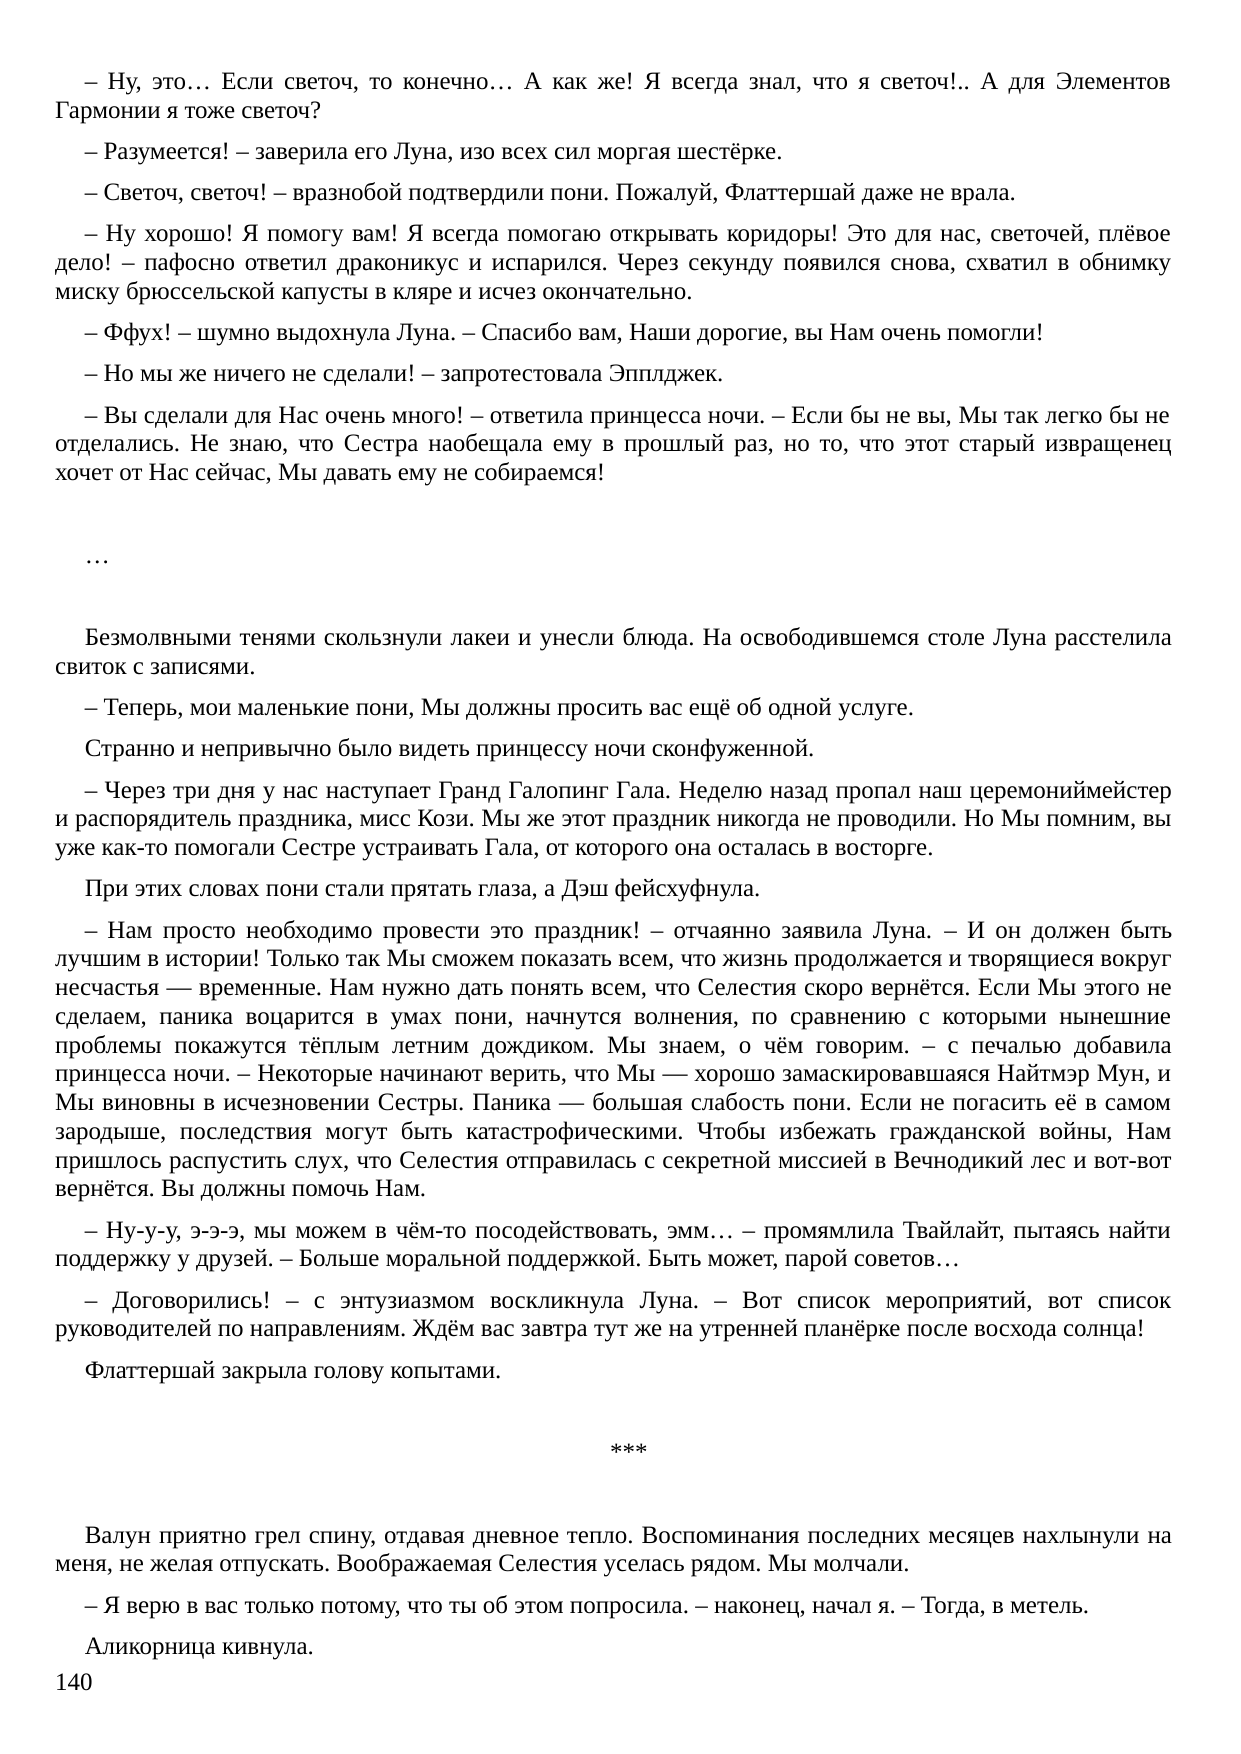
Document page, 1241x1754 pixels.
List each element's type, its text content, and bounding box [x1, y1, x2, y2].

text Странно и непривычно было видеть принцессу ночи сконфуженной. [55, 733, 1173, 762]
text – Нам просто необходимо провести это праздник! – отчаянно заявила Луна. – И он должен быть лучшим в истории! Только так Мы сможем показать всем, что жизнь продолжается и творящиеся вокруг несчастья — временные. Нам нужно дать понять всем, что Селестия скоро вернётся. Если Мы этого не сделаем, паника воцарится в умах пони, начнутся волнения, по сравнению с которыми нынешние проблемы покажутся тёплым летним дождиком. Мы знаем, о чём говорим. – с печалью добавила принцесса ночи. – Некоторые начинают верить, что Мы — хорошо замаскировавшаяся Найтмэр Мун, и Мы виновны в исчезновении Сестры. Паника — большая слабость пони. Если не погасить её в самом зародыше, последствия могут быть катастрофическими. Чтобы избежать гражданской войны, Нам пришлось распустить слух, что Селестия отправилась с секретной миссией в Вечнодикий лес и вот-вот вернётся. Вы должны помочь Нам. [55, 915, 1173, 1202]
text – Ффух! – шумно выдохнула Луна. – Спасибо вам, Наши дорогие, вы Нам очень помогли! [55, 317, 1173, 346]
text – Ну-у-у, э-э-э, мы можем в чём-то посодействовать, эмм… – промямлила Твайлайт, пытаясь найти поддержку у друзей. – Больше моральной поддержкой. Быть может, парой советов… [55, 1215, 1173, 1272]
text – Ну хорошо! Я помогу вам! Я всегда помогаю открывать коридоры! Это для нас, светочей, плёвое дело! – пафосно ответил драконикус и испарился. Через секунду появился снова, схватил в обнимку миску брюссельской капусты в кляре и исчез окончательно. [55, 218, 1173, 305]
text При этих словах пони стали прятать глаза, а Дэш фейсхуфнула. [55, 873, 1173, 902]
text *** [55, 1437, 1173, 1466]
text – Я верю в вас только потому, что ты об этом попросила. – наконец, начал я. – Тогда, в метель. [55, 1590, 1173, 1618]
text Безмолвными тенями скользнули лакеи и унесли блюда. На освободившемся столе Луна расстелила свиток с записями. [55, 622, 1173, 680]
text Валун приятно грел спину, отдавая дневное тепло. Воспоминания последних месяцев нахлынули на меня, не желая отпускать. Воображаемая Селестия уселась рядом. Мы молчали. [55, 1520, 1173, 1577]
text – Через три дня у нас наступает Гранд Галопинг Гала. Неделю назад пропал наш церемониймейстер и распорядитель праздника, мисс Кози. Мы же этот праздник никогда не проводили. Но Мы помним, вы уже как-то помогали Сестре устраивать Гала, от которого она осталась в восторге. [55, 775, 1173, 861]
text – Теперь, мои маленькие пони, Мы должны просить вас ещё об одной услуге. [55, 692, 1173, 721]
text – Но мы же ничего не сделали! – запротестовала Эпплджек. [55, 358, 1173, 387]
text – Разумеется! – заверила его Луна, изо всех сил моргая шестёрке. [55, 136, 1173, 165]
text – Ну, это… Если светоч, то конечно… А как же! Я всегда знал, что я светоч!.. А для Элементов Гармонии я тоже светоч? [55, 66, 1173, 123]
text – Договорились! – с энтузиазмом воскликнула Луна. – Вот список мероприятий, вот список руководителей по направлениям. Ждём вас завтра тут же на утренней планёрке после восхода солнца! [55, 1285, 1173, 1342]
text Флаттершай закрыла голову копытами. [55, 1355, 1173, 1383]
text Аликорница кивнула. [55, 1631, 1173, 1660]
text – Вы сделали для Нас очень много! – ответила принцесса ночи. – Если бы не вы, Мы так легко бы не отделались. Не знаю, что Сестра наобещала ему в прошлый раз, но то, что этот старый извращенец хочет от Нас сейчас, Мы давать ему не собираемся! [55, 400, 1173, 486]
text – Светоч, светоч! – вразнобой подтвердили пони. Пожалуй, Флаттершай даже не врала. [55, 177, 1173, 206]
text … [55, 540, 1173, 568]
